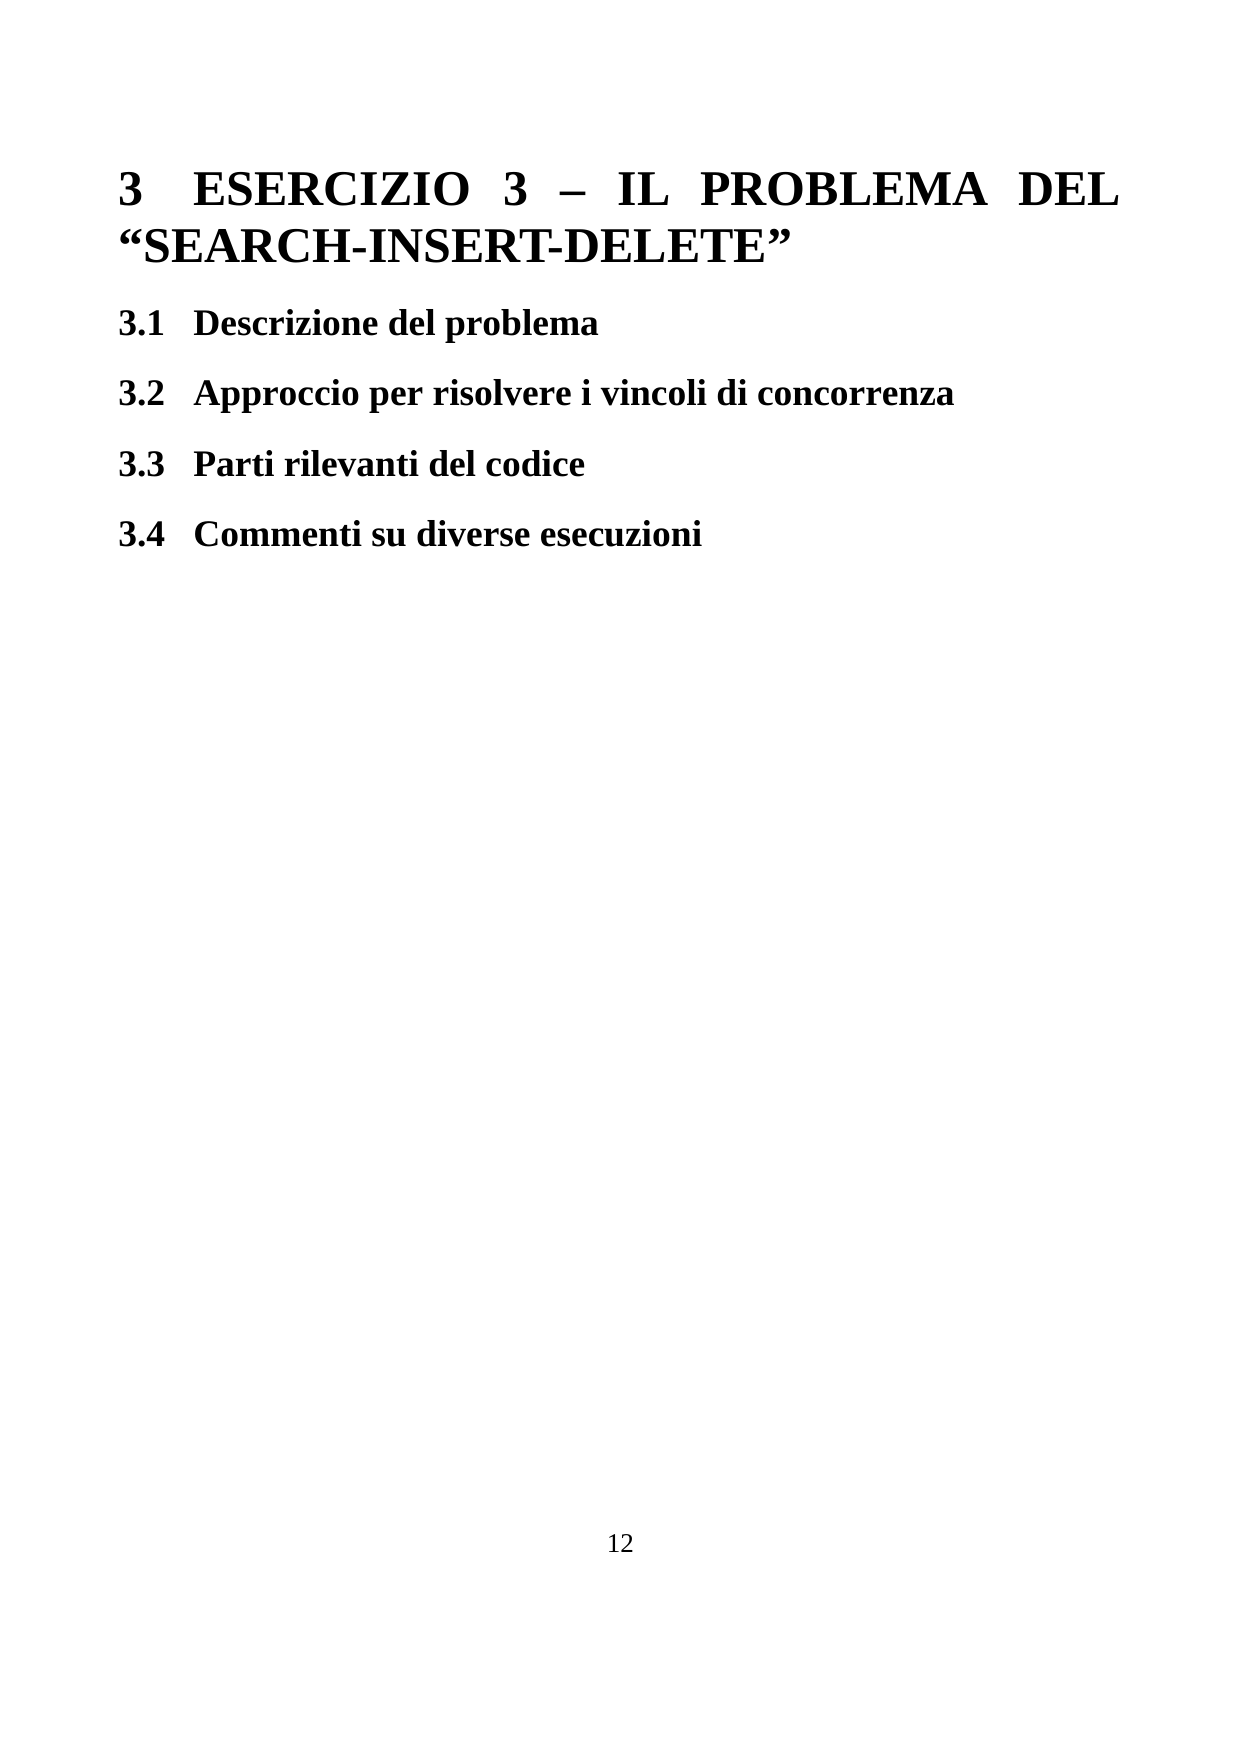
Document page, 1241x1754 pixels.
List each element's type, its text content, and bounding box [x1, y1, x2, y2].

list ESERCIZIO 3 – IL PROBLEMA DEL “SEARCH-INSERT-DELETE” [118, 158, 1122, 273]
list Parti rilevanti del codice [118, 441, 1122, 484]
list Commenti su diverse esecuzioni [118, 511, 1122, 554]
list Descrizione del problema [118, 301, 1122, 344]
list Approccio per risolvere i vincoli di concorrenza [118, 371, 1122, 414]
